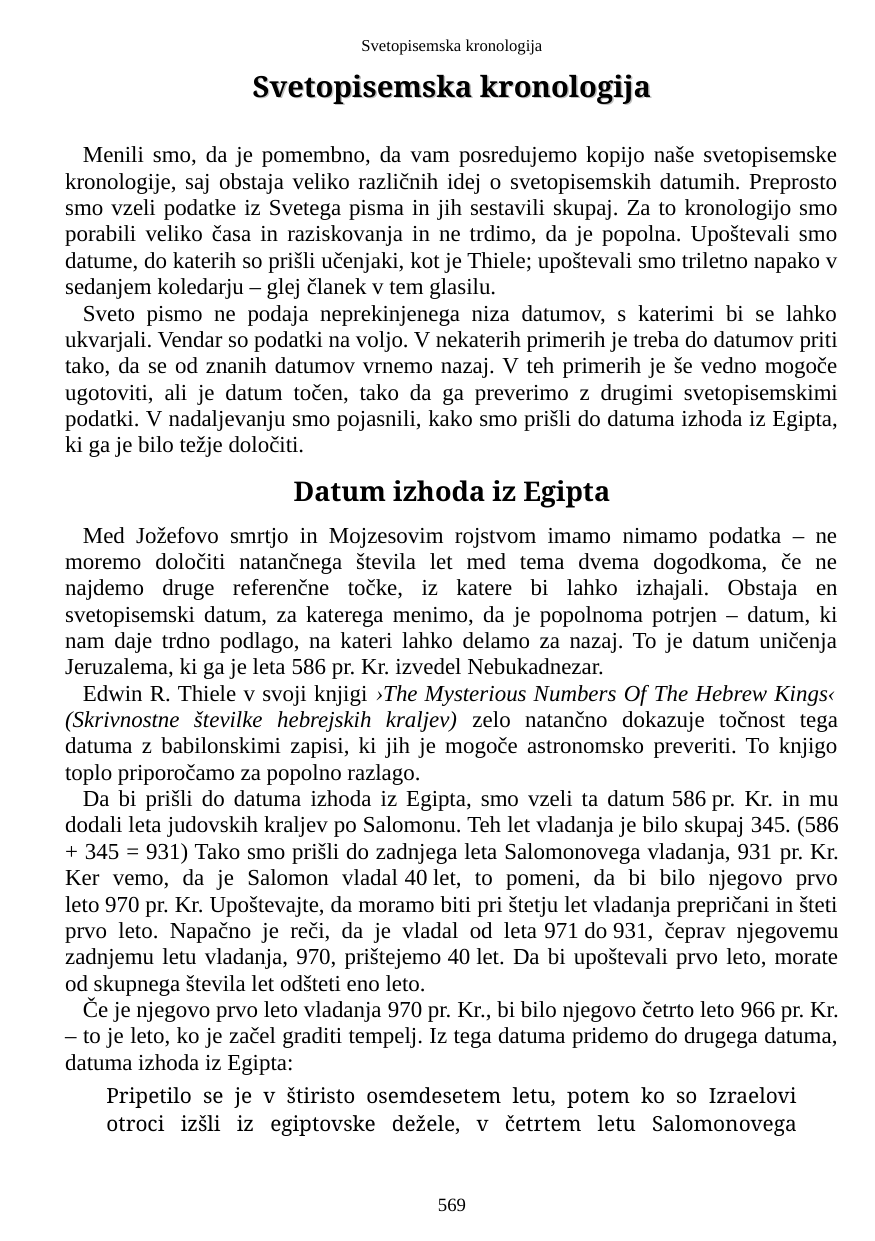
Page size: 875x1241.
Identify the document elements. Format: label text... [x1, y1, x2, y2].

text Če je njegovo prvo leto vladanja 970 pr. Kr., bi bilo njegovo četrto leto 966 pr. Kr. – to je leto, ko je začel graditi tempelj. Iz tega datuma pridemo do drugega datuma, datuma izhoda iz Egipta: [65, 996, 839, 1075]
text Pripetilo se je v štiristo osemdesetem letu, potem ko so Izraelovi otroci izšli iz egiptovske dežele, v četrtem letu Salomonovega [106, 1081, 797, 1138]
text Da bi prišli do datuma izhoda iz Egipta, smo vzeli ta datum 586 pr. Kr. in mu dodali leta judovskih kraljev po Salomonu. Teh let vladanja je bilo skupaj 345. (586 + 345 = 931) Tako smo prišli do zadnjega leta Salomonovega vladanja, 931 pr. Kr. Ker vemo, da je Salomon vladal 40 let, to pomeni, da bi bilo njegovo prvo leto 970 pr. Kr. Upoštevajte, da moramo biti pri štetju let vladanja prepričani in šteti prvo leto. Napačno je reči, da je vladal od leta 971 do 931, čeprav njegovemu zadnjemu letu vladanja, 970, prištejemo 40 let. Da bi upoštevali prvo leto, morate od skupnega števila let odšteti eno leto. [65, 785, 839, 996]
text Sveto pismo ne podaja neprekinjenega niza datumov, s katerimi bi se lahko ukvarjali. Vendar so podatki na voljo. V nekaterih primerih je treba do datumov priti tako, da se od znanih datumov vrnemo nazaj. V teh primerih je še vedno mogoče ugotoviti, ali je datum točen, tako da ga preverimo z drugimi svetopisemskimi podatki. V nadaljevanju smo pojasnili, kako smo prišli do datuma izhoda iz Egipta, ki ga je bilo težje določiti. [65, 299, 839, 458]
text Edwin R. Thiele v svoji knjigi ›The Mysterious Numbers Of The Hebrew Kings‹ (Skrivnostne številke hebrejskih kraljev) zelo natančno dokazuje točnost tega datuma z babilonskimi zapisi, ki jih je mogoče astronomsko preveriti. To knjigo toplo priporočamo za popolno razlago. [65, 680, 839, 785]
text Med Jožefovo smrtjo in Mojzesovim rojstvom imamo nimamo podatka – ne moremo določiti natančnega števila let med tema dvema dogodkoma, če ne najdemo druge referenčne točke, iz katere bi lahko izhajali. Obstaja en svetopisemski datum, za katerega menimo, da je popolnoma potrjen – datum, ki nam daje trdno podlago, na kateri lahko delamo za nazaj. To je datum uničenja Jeruzalema, ki ga je leta 586 pr. Kr. izvedel Nebukadnezar. [65, 522, 839, 680]
subtitle Datum izhoda iz Egipta [65, 472, 839, 509]
text Menili smo, da je pomembno, da vam posredujemo kopijo naše svetopisemske kronologije, saj obstaja veliko različnih idej o svetopisemskih datumih. Preprosto smo vzeli podatke iz Svetega pisma in jih sestavili skupaj. Za to kronologijo smo porabili veliko časa in raziskovanja in ne trdimo, da je popolna. Upoštevali smo datume, do katerih so prišli učenjaki, kot je Thiele; upoštevali smo triletno napako v sedanjem koledarju – glej članek v tem glasilu. [65, 141, 839, 299]
subtitle Svetopisemska kronologija [65, 66, 839, 106]
